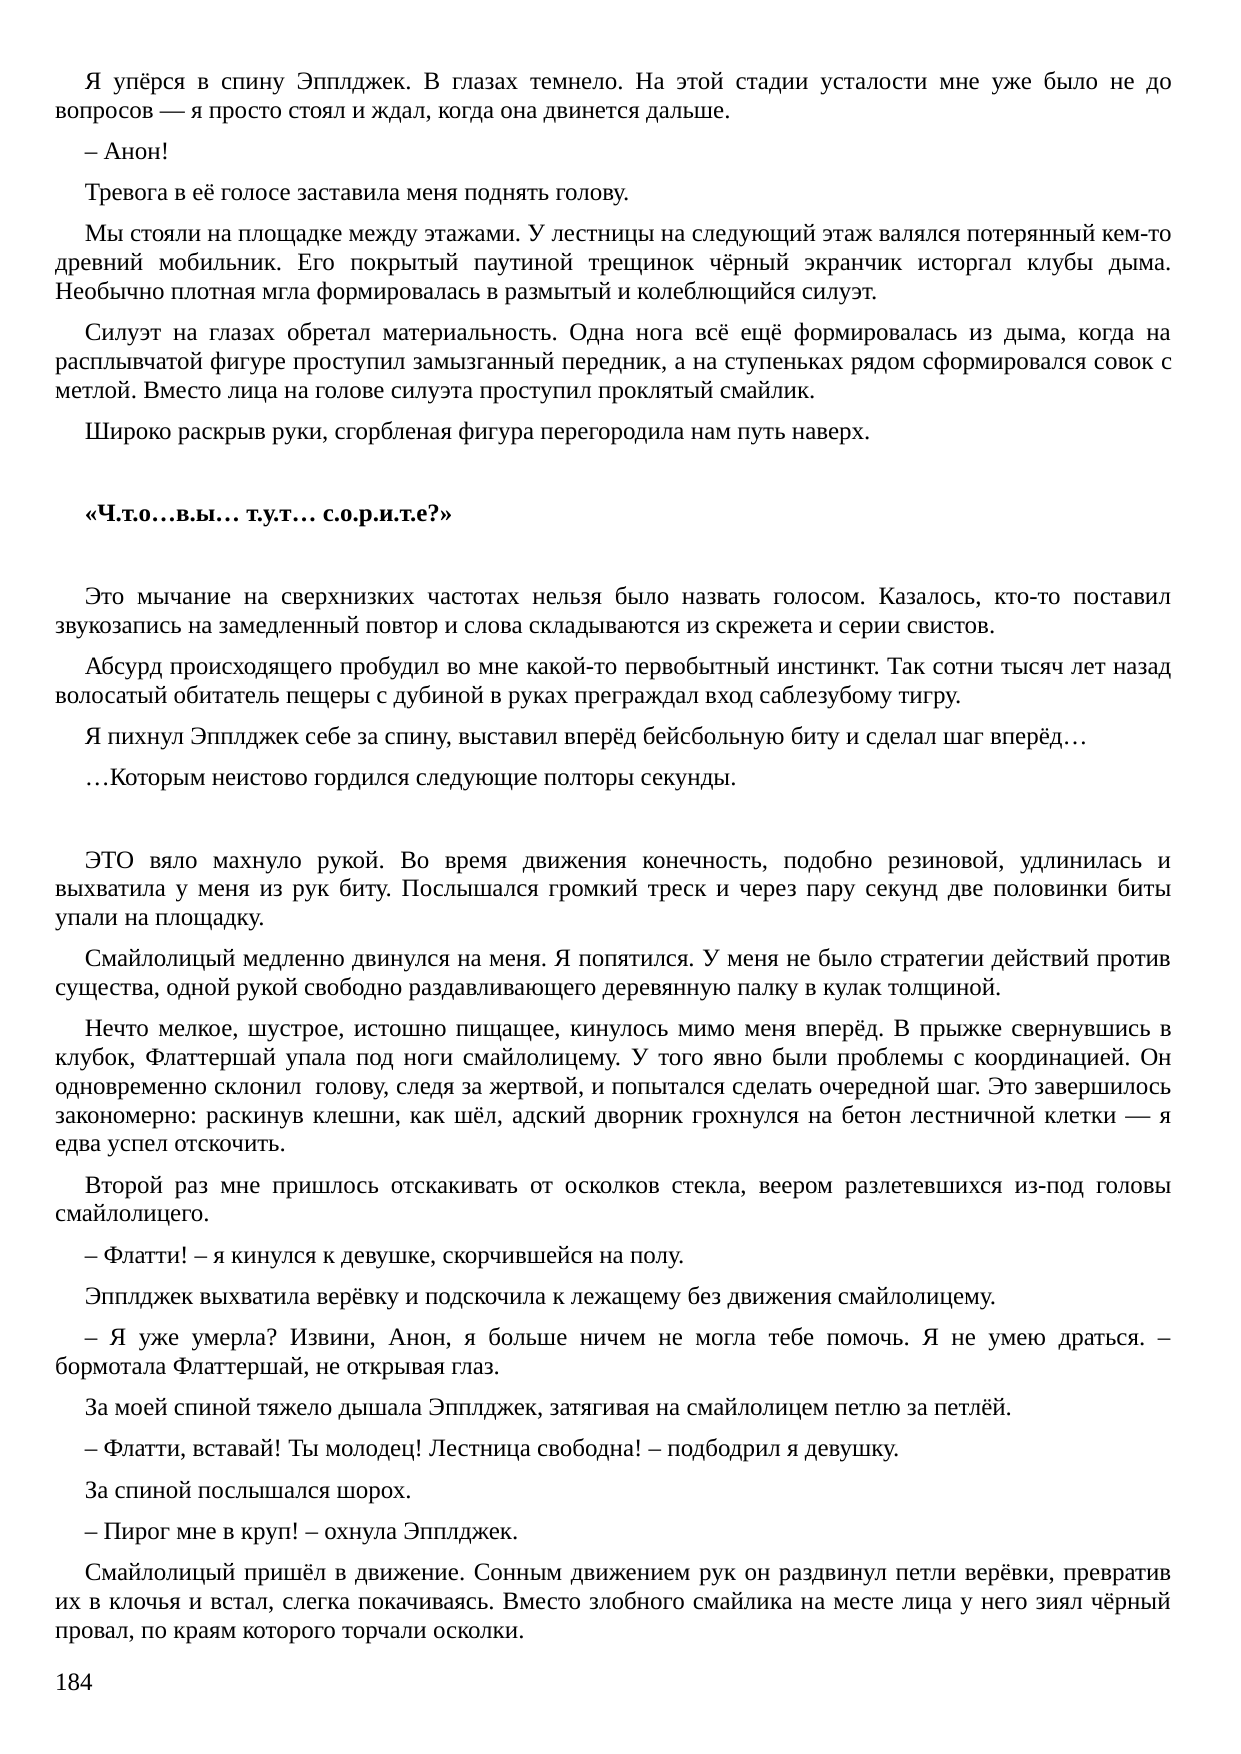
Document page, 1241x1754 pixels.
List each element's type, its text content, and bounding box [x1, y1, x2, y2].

text Широко раскрыв руки, сгорбленая фигура перегородила нам путь наверх. [55, 416, 1173, 445]
text – Пирог мне в круп! – охнула Эпплджек. [55, 1516, 1173, 1545]
text За моей спиной тяжело дышала Эпплджек, затягивая на смайлолицем петлю за петлёй. [55, 1392, 1173, 1421]
text Нечто мелкое, шустрое, истошно пищащее, кинулось мимо меня вперёд. В прыжке свернувшись в клубок, Флаттершай упала под ноги смайлолицему. У того явно были проблемы с координацией. Он одновременно склонил голову, следя за жертвой, и попытался сделать очередной шаг. Это завершилось закономерно: раскинув клешни, как шёл, адский дворник грохнулся на бетон лестничной клетки — я едва успел отскочить. [55, 1013, 1173, 1157]
text ЭТО вяло махнуло рукой. Во время движения конечность, подобно резиновой, удлинилась и выхватила у меня из рук биту. Послышался громкий треск и через пару секунд две половинки биты упали на площадку. [55, 845, 1173, 931]
text Мы стояли на площадке между этажами. У лестницы на следующий этаж валялся потерянный кем-то древний мобильник. Его покрытый паутиной трещинок чёрный экранчик исторгал клубы дыма. Необычно плотная мгла формировалась в размытый и колеблющийся силуэт. [55, 218, 1173, 305]
text Силуэт на глазах обретал материальность. Одна нога всё ещё формировалась из дыма, когда на расплывчатой фигуре проступил замызганный передник, а на ступеньках рядом сформировался совок с метлой. Вместо лица на голове силуэта проступил проклятый смайлик. [55, 317, 1173, 403]
text Абсурд происходящего пробудил во мне какой-то первобытный инстинкт. Так сотни тысяч лет назад волосатый обитатель пещеры с дубиной в руках преграждал вход саблезубому тигру. [55, 651, 1173, 708]
text – Флатти, вставай! Ты молодец! Лестница свободна! – подбодрил я девушку. [55, 1433, 1173, 1462]
text Я пихнул Эпплджек себе за спину, выставил вперёд бейсбольную биту и сделал шаг вперёд… [55, 721, 1173, 750]
text Тревога в её голосе заставила меня поднять голову. [55, 177, 1173, 206]
text – Анон! [55, 136, 1173, 165]
text – Я уже умерла? Извини, Анон, я больше ничем не могла тебе помочь. Я не умею драться. – бормотала Флаттершай, не открывая глаз. [55, 1322, 1173, 1380]
text Второй раз мне пришлось отскакивать от осколков стекла, веером разлетевшихся из-под головы смайлолицего. [55, 1170, 1173, 1227]
text – Флатти! – я кинулся к девушке, скорчившейся на полу. [55, 1240, 1173, 1268]
text Смайлолицый пришёл в движение. Сонным движением рук он раздвинул петли верёвки, превратив их в клочья и встал, слегка покачиваясь. Вместо злобного смайлика на месте лица у него зиял чёрный провал, по краям которого торчали осколки. [55, 1557, 1173, 1643]
text Я упёрся в спину Эпплджек. В глазах темнело. На этой стадии усталости мне уже было не до вопросов — я просто стоял и ждал, когда она двинется дальше. [55, 66, 1173, 123]
text …Которым неистово гордился следующие полторы секунды. [55, 762, 1173, 791]
text «Ч.т.о…в.ы… т.у.т… с.о.р.и.т.е?» [55, 498, 1173, 527]
text Эпплджек выхватила верёвку и подскочила к лежащему без движения смайлолицему. [55, 1281, 1173, 1310]
text Это мычание на сверхнизких частотах нельзя было назвать голосом. Казалось, кто-то поставил звукозапись на замедленный повтор и слова складываются из скрежета и серии свистов. [55, 581, 1173, 638]
text За спиной послышался шорох. [55, 1475, 1173, 1503]
text Смайлолицый медленно двинулся на меня. Я попятился. У меня не было стратегии действий против существа, одной рукой свободно раздавливающего деревянную палку в кулак толщиной. [55, 943, 1173, 1001]
